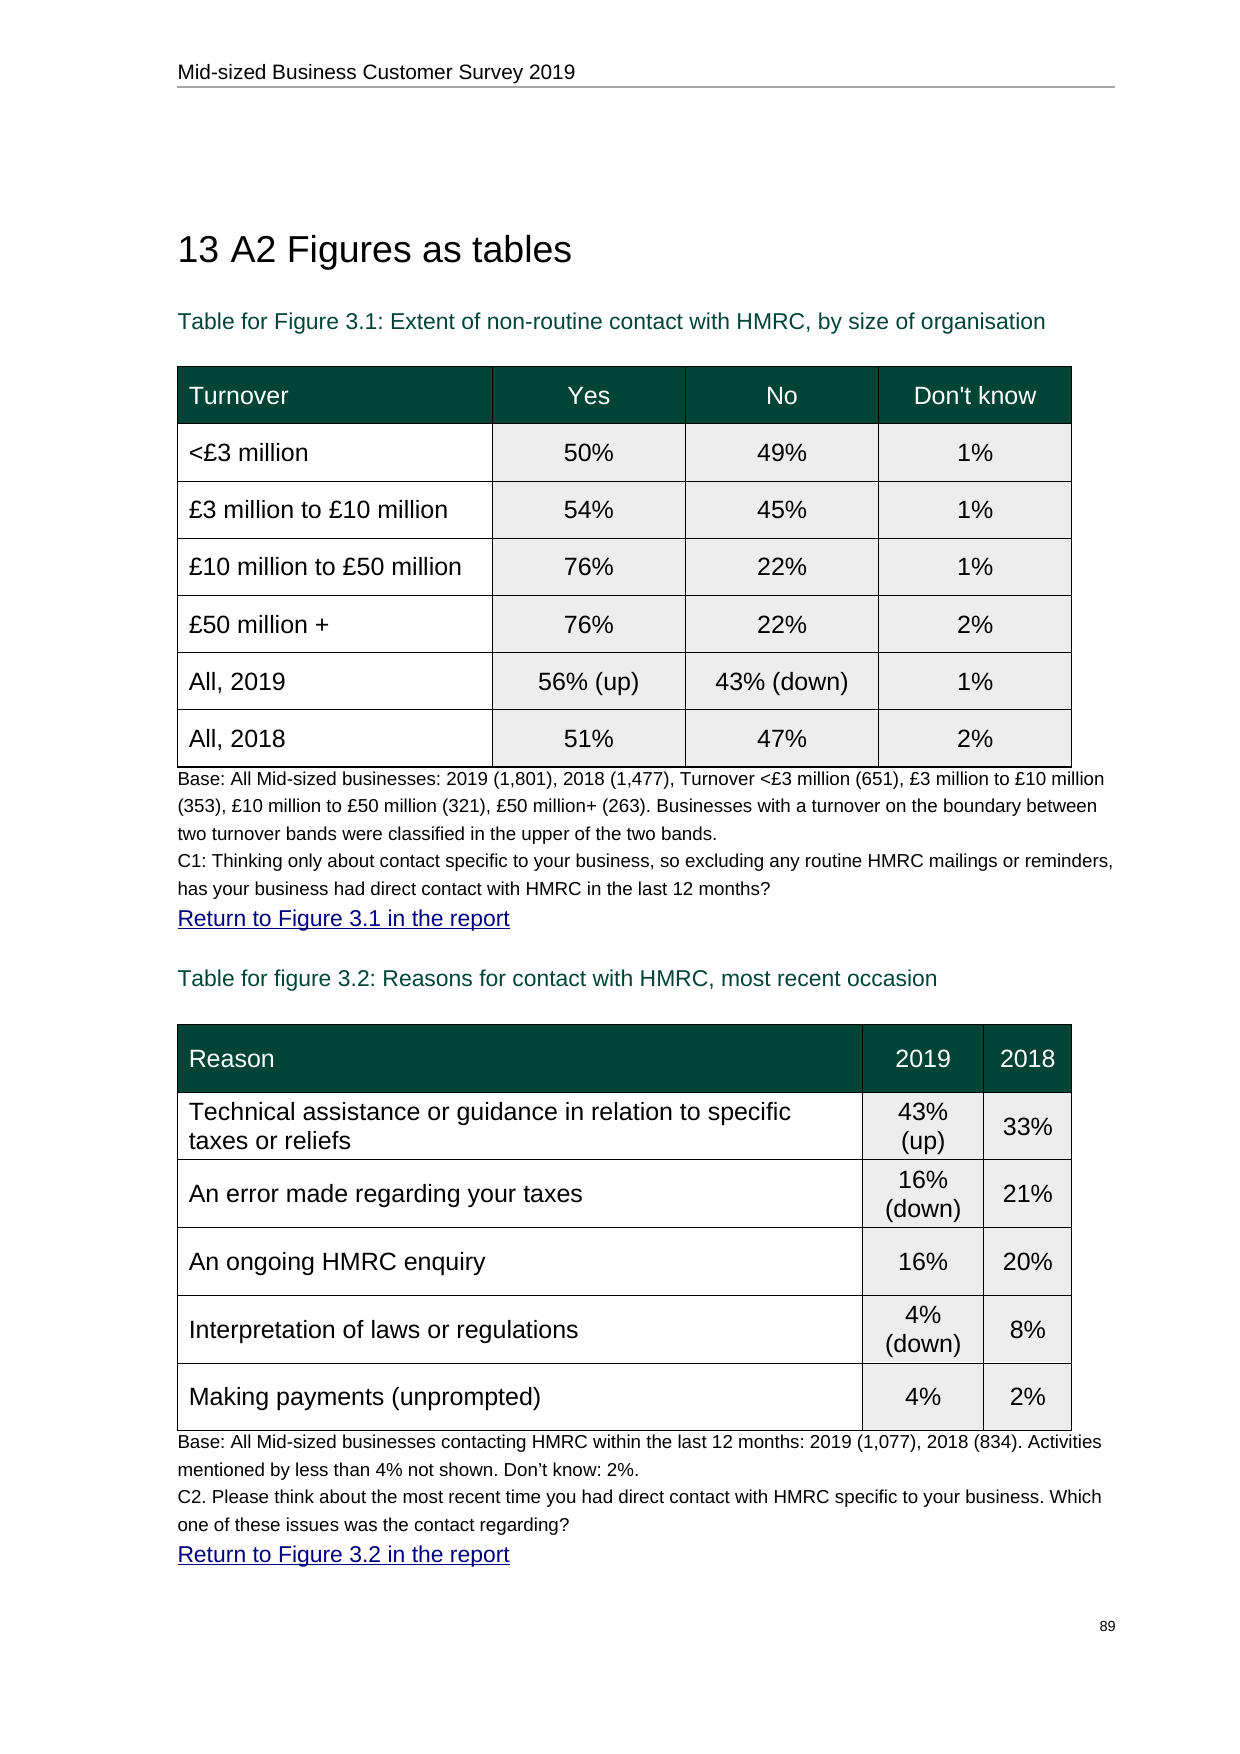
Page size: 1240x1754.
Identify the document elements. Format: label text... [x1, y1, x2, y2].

table_cell 8% [984, 1296, 1071, 1362]
text Base: All Mid-sized businesses: 2019 (1,801), 2018 (1,477), Turnover <£3 million (651), £3 million to £10 million (353), £10 million to £50 million (321), £50 million+ (263). Businesses with a turnover on the boundary between two turnover bands were classified in the upper of the two bands. [177, 767, 1115, 850]
table_cell Making payments (unprompted) [178, 1364, 862, 1430]
table_cell 4% (down) [863, 1296, 983, 1362]
table_cell 2% [879, 596, 1071, 652]
table_cell 21% [984, 1160, 1071, 1227]
table_cell Technical assistance or guidance in relation to specific taxes or reliefs [178, 1093, 862, 1159]
table_cell £3 million to £10 million [178, 482, 492, 538]
table_cell 1% [879, 424, 1071, 481]
table_header Reason [178, 1025, 862, 1092]
table_cell 76% [493, 596, 685, 652]
table_cell 2% [879, 710, 1071, 766]
table_cell 1% [879, 653, 1071, 709]
table_cell 1% [879, 539, 1071, 595]
table_cell 76% [493, 539, 685, 595]
text Base: All Mid-sized businesses contacting HMRC within the last 12 months: 2019 (1,077), 2018 (834). Activities mentioned by less than 4% not shown. Don’t know: 2%. C2. Please think about the most recent time you had direct contact with HMRC specific to your business. Which one of these issues was the contact regarding? [177, 1431, 1115, 1541]
table_header Yes [493, 367, 685, 423]
table_cell 49% [686, 424, 878, 481]
table_header 2018 [984, 1025, 1071, 1092]
table_cell <£3 million [178, 424, 492, 481]
table_cell £10 million to £50 million [178, 539, 492, 595]
text C1: Thinking only about contact specific to your business, so excluding any routine HMRC mailings or reminders, has your business had direct contact with HMRC in the last 12 months? Return to Figure 3.1 in the report [177, 850, 1115, 931]
table_cell All, 2019 [178, 653, 492, 709]
table_cell 56% (up) [493, 653, 685, 709]
table_cell Interpretation of laws or regulations [178, 1296, 862, 1362]
table_header 2019 [863, 1025, 983, 1092]
table_header Don't know [879, 367, 1071, 423]
subtitle A2 Figures as tables [177, 227, 1115, 270]
table_cell 54% [493, 482, 685, 538]
table_header No [686, 367, 878, 423]
subtitle Table for Figure 3.1: Extent of non-routine contact with HMRC, by size of organisation [177, 308, 1115, 341]
table_header Turnover [178, 367, 492, 423]
table_cell 45% [686, 482, 878, 538]
table_cell All, 2018 [178, 710, 492, 766]
table_cell 43% (down) [686, 653, 878, 709]
table_cell 16% (down) [863, 1160, 983, 1227]
table_cell 33% [984, 1093, 1071, 1159]
table_cell 43% (up) [863, 1093, 983, 1159]
table_cell 16% [863, 1228, 983, 1295]
table_cell 22% [686, 596, 878, 652]
table_cell 22% [686, 539, 878, 595]
table_cell An error made regarding your taxes [178, 1160, 862, 1227]
table_cell An ongoing HMRC enquiry [178, 1228, 862, 1295]
table_cell £50 million + [178, 596, 492, 652]
table_cell 20% [984, 1228, 1071, 1295]
table_cell 50% [493, 424, 685, 481]
table_cell 2% [984, 1364, 1071, 1430]
text Return to Figure 3.2 in the report [177, 1541, 1115, 1567]
table_cell 4% [863, 1364, 983, 1430]
table_cell 47% [686, 710, 878, 766]
table_cell 51% [493, 710, 685, 766]
subtitle Table for figure 3.2: Reasons for contact with HMRC, most recent occasion [177, 965, 1115, 999]
table_cell 1% [879, 482, 1071, 538]
